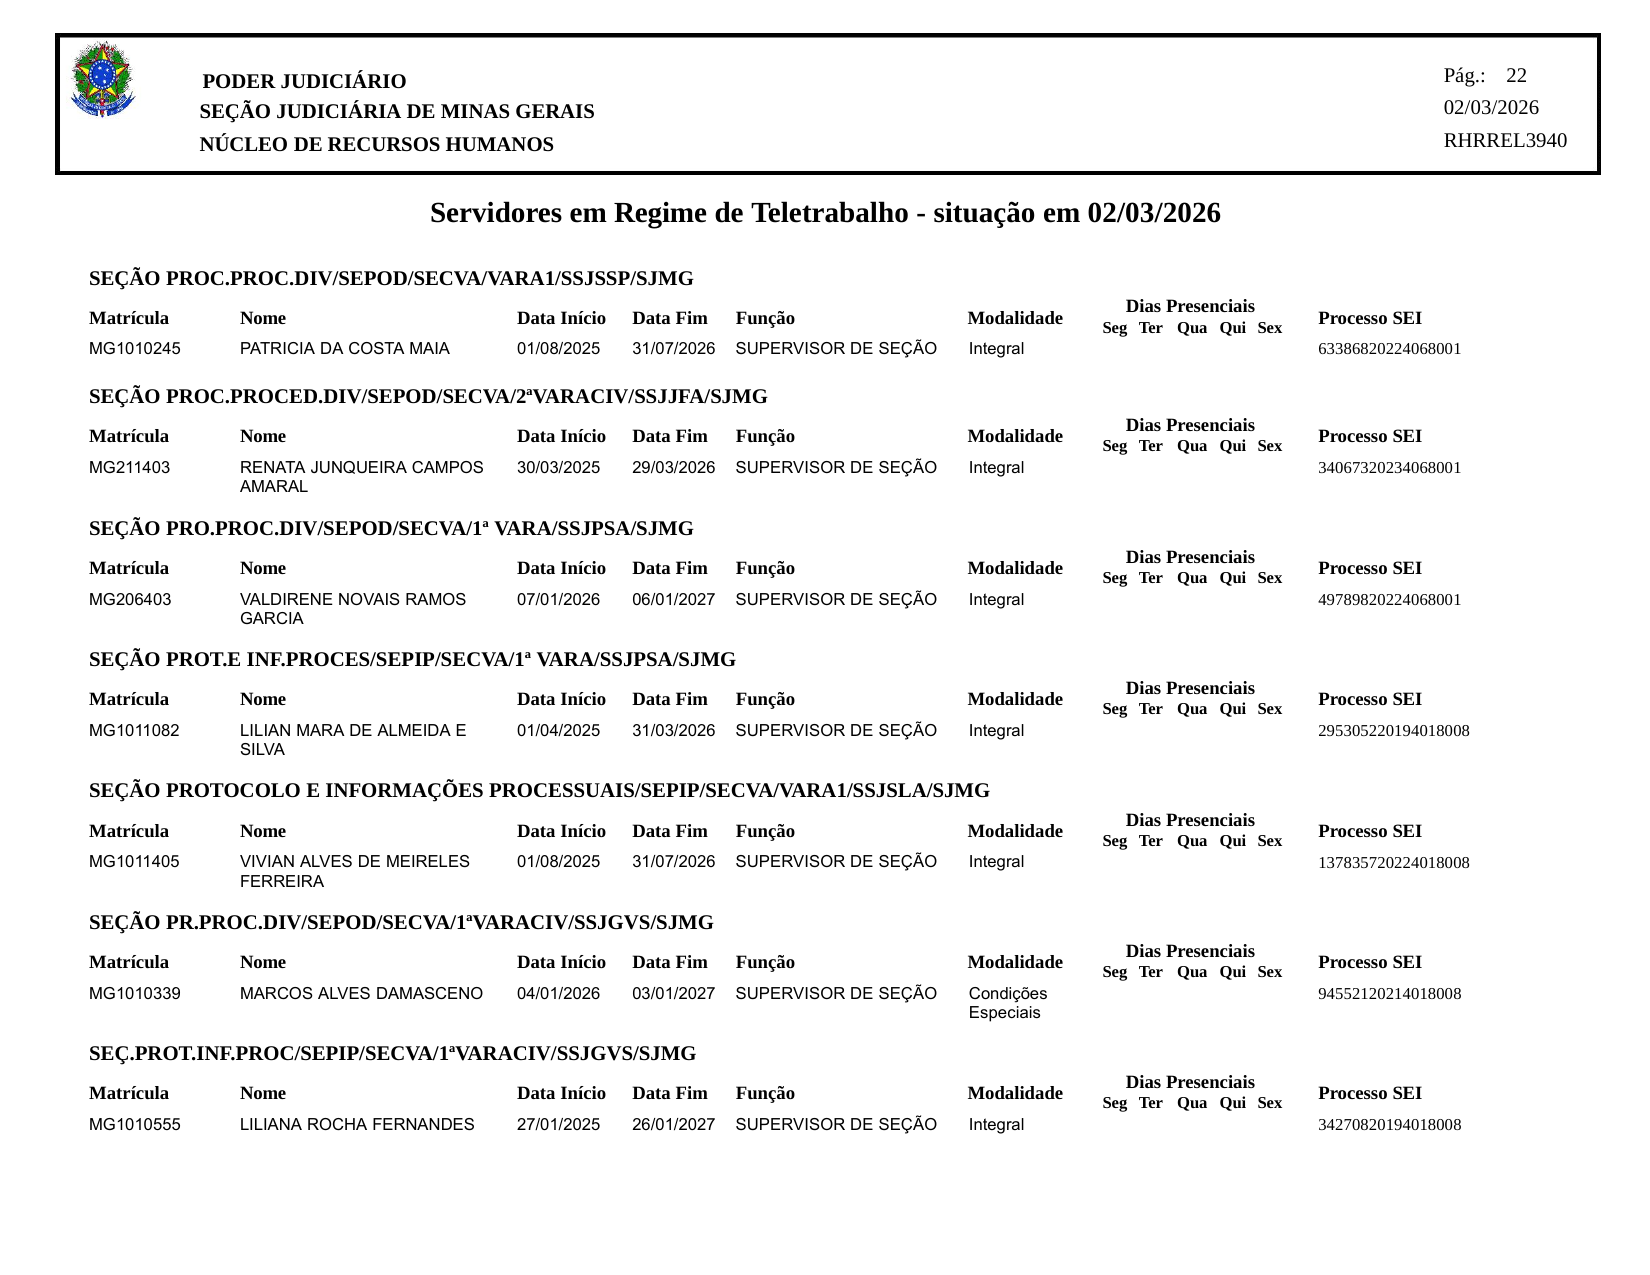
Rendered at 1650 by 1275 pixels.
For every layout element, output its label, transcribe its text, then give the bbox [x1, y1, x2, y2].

text Qui Sex [1219, 963, 1291, 981]
text 137835720224018008 [1318, 853, 1494, 872]
text Nome [240, 820, 294, 841]
text Matrícula [89, 820, 181, 841]
text Dias Presenciais [1126, 941, 1274, 962]
text Processo SEI [1318, 820, 1438, 841]
text Processo SEI [1318, 689, 1438, 710]
text Dias Presenciais [1126, 415, 1274, 436]
text Data Fim [632, 426, 719, 447]
text Data Fim [632, 952, 719, 972]
text SEÇÃO PROT.E INF.PROCES/SEPIP/SECVA/1ª VARA/SSJPSA/SJMG [89, 648, 769, 671]
text Dias Presenciais [1126, 678, 1274, 699]
text Integral [969, 590, 1049, 609]
text Nome [240, 1083, 294, 1104]
text Servidores em Regime de Teletrabalho - situação em 02/03/2026 [430, 196, 1247, 229]
text Qua [1177, 568, 1214, 587]
text Integral [969, 722, 1049, 740]
text Processo SEI [1318, 426, 1438, 447]
text Seg Ter [1102, 963, 1174, 981]
text RENATA JUNQUEIRA CAMPOS [240, 459, 511, 477]
text Data Início [517, 689, 619, 710]
text Função [736, 558, 804, 578]
text Integral [969, 459, 1049, 477]
text Seg Ter [1102, 437, 1174, 456]
picture [56, 34, 1600, 174]
text SEÇÃO PRO.PROC.DIV/SEPOD/SECVA/1ª VARA/SSJPSA/SJMG [89, 517, 723, 540]
text Dias Presenciais [1126, 296, 1274, 317]
text Pág.: 22 [1443, 64, 1592, 87]
text 31/07/2026 SUPERVISOR DE SEÇÃO [632, 340, 962, 359]
text LILIANA ROCHA FERNANDES [240, 1116, 500, 1134]
text Modalidade [967, 952, 1078, 972]
text Condições [969, 984, 1072, 1003]
text Data Fim [632, 307, 719, 328]
text 2/03/2026 [1479, 96, 1592, 119]
text VIVIAN ALVES DE MEIRELES [240, 853, 496, 872]
text SEÇÃO PROC.PROC.DIV/SEPOD/SECVA/VARA1/SSJSSP/SJMG [89, 267, 723, 289]
text RHRREL3940 [1443, 129, 1592, 153]
text Seg Ter [1102, 568, 1174, 587]
text Matrícula [89, 1083, 181, 1104]
text Qua [1177, 831, 1214, 850]
text Data Fim [632, 689, 719, 710]
text SEÇÃO JUDICIÁRIA DE MINAS GERAIS [199, 100, 619, 123]
text Data Fim [632, 558, 719, 578]
text 01/08/2025 [517, 853, 625, 872]
text 07/01/2026 [517, 590, 625, 609]
text Nome [240, 952, 294, 972]
text Seg Ter [1102, 700, 1174, 718]
text Qui Sex [1219, 437, 1291, 456]
text Qua [1177, 700, 1214, 718]
text Modalidade [967, 689, 1078, 710]
text MG211403 [89, 459, 196, 477]
text Função [736, 307, 804, 328]
text Data Início [517, 426, 619, 447]
text 31/03/2026 SUPERVISOR DE SEÇÃO [632, 722, 962, 740]
text Qua [1177, 1094, 1214, 1112]
text 04/01/2026 [517, 984, 625, 1003]
text Modalidade [967, 820, 1078, 841]
text 34067320234068001 [1318, 459, 1486, 477]
text Qui Sex [1219, 318, 1291, 337]
text Processo SEI [1318, 1083, 1438, 1104]
text Dias Presenciais [1126, 809, 1274, 830]
text Modalidade [967, 426, 1078, 447]
text VALDIRENE NOVAIS RAMOS [240, 590, 494, 609]
text 94552120214018008 [1318, 985, 1486, 1003]
text Matrícula [89, 307, 181, 328]
text SEÇ.PROT.INF.PROC/SEPIP/SECVA/1ªVARACIV/SSJGVS/SJMG [89, 1042, 731, 1065]
text Dias Presenciais [1126, 1072, 1274, 1093]
text SEÇÃO PROC.PROCED.DIV/SEPOD/SECVA/2ªVARACIV/SSJJFA/SJMG [89, 385, 799, 408]
text Matrícula [89, 558, 181, 578]
text Dias Presenciais [1126, 547, 1274, 567]
text AMARAL [240, 478, 511, 497]
text 31/07/2026 SUPERVISOR DE SEÇÃO [632, 853, 962, 872]
text 01/08/2025 [517, 340, 625, 359]
text 34270820194018008 [1318, 1116, 1486, 1134]
text Data Início [517, 820, 619, 841]
text Função [736, 952, 804, 972]
text Matrícula [89, 426, 181, 447]
text Seg Ter [1102, 318, 1174, 337]
text Seg Ter [1102, 831, 1174, 850]
text Função [736, 689, 804, 710]
text Qui Sex [1219, 831, 1291, 850]
text Integral [969, 1116, 1049, 1134]
text Integral [969, 853, 1049, 872]
text FERREIRA [240, 872, 496, 891]
text Qua [1177, 318, 1214, 337]
text Especiais [969, 1003, 1072, 1022]
text SEÇÃO PR.PROC.DIV/SEPOD/SECVA/1ªVARACIV/SSJGVS/SJMG [89, 911, 743, 934]
text MARCOS ALVES DAMASCENO [240, 984, 509, 1003]
text 03/01/2027 SUPERVISOR DE SEÇÃO [632, 984, 962, 1003]
text MG1010339 [89, 984, 206, 1003]
text Modalidade [967, 1083, 1078, 1104]
text Processo SEI [1318, 307, 1438, 328]
text MG1010555 [89, 1116, 206, 1134]
text Matrícula [89, 952, 181, 972]
text MG206403 [89, 590, 196, 609]
text Processo SEI [1318, 558, 1438, 578]
text Data Fim [632, 820, 719, 841]
text 29/03/2026 SUPERVISOR DE SEÇÃO [632, 459, 962, 477]
text Nome [240, 558, 294, 578]
text Integral [969, 340, 1049, 359]
text Qua [1177, 963, 1214, 981]
text 06/01/2027 SUPERVISOR DE SEÇÃO [632, 590, 962, 609]
text MG1011405 [89, 853, 206, 872]
text SILVA [240, 741, 491, 759]
text Matrícula [89, 689, 181, 710]
text Data Início [517, 307, 619, 328]
text Função [736, 1083, 804, 1104]
text GARCIA [240, 609, 494, 628]
text PODER JUDICIÁRIO [202, 70, 431, 93]
text Qui Sex [1219, 1094, 1291, 1112]
text Função [736, 820, 804, 841]
text Data Início [517, 1083, 619, 1104]
text Modalidade [967, 558, 1078, 578]
text PATRICIA DA COSTA MAIA [240, 340, 478, 359]
text 30/03/2025 [517, 459, 625, 477]
text Processo SEI [1318, 952, 1438, 973]
text Qua [1177, 437, 1214, 456]
text Data Fim [632, 1083, 719, 1104]
text 49789820224068001 [1318, 591, 1486, 609]
text Função [736, 426, 804, 447]
text SEÇÃO PROTOCOLO E INFORMAÇÕES PROCESSUAIS/SEPIP/SECVA/VARA1/SSJSLA/SJMG [89, 779, 1019, 802]
text Data Início [517, 952, 619, 972]
text 295305220194018008 [1318, 722, 1494, 740]
text Nome [240, 426, 294, 447]
text MG1011082 [89, 722, 206, 740]
text Nome [240, 689, 294, 710]
text Qui Sex [1219, 568, 1291, 587]
text 0 [1443, 96, 1479, 119]
text LILIAN MARA DE ALMEIDA E [240, 722, 491, 740]
text MG1010245 [89, 340, 206, 359]
text NÚCLEO DE RECURSOS HUMANOS [199, 133, 580, 156]
text Qui Sex [1219, 700, 1291, 718]
text 01/04/2025 [517, 722, 625, 740]
text Data Início [517, 558, 619, 578]
text Nome [240, 307, 294, 328]
text 26/01/2027 SUPERVISOR DE SEÇÃO [632, 1116, 962, 1134]
text Seg Ter [1102, 1094, 1174, 1112]
text 63386820224068001 [1318, 340, 1486, 359]
text Modalidade [967, 307, 1078, 328]
text 27/01/2025 [517, 1116, 625, 1134]
